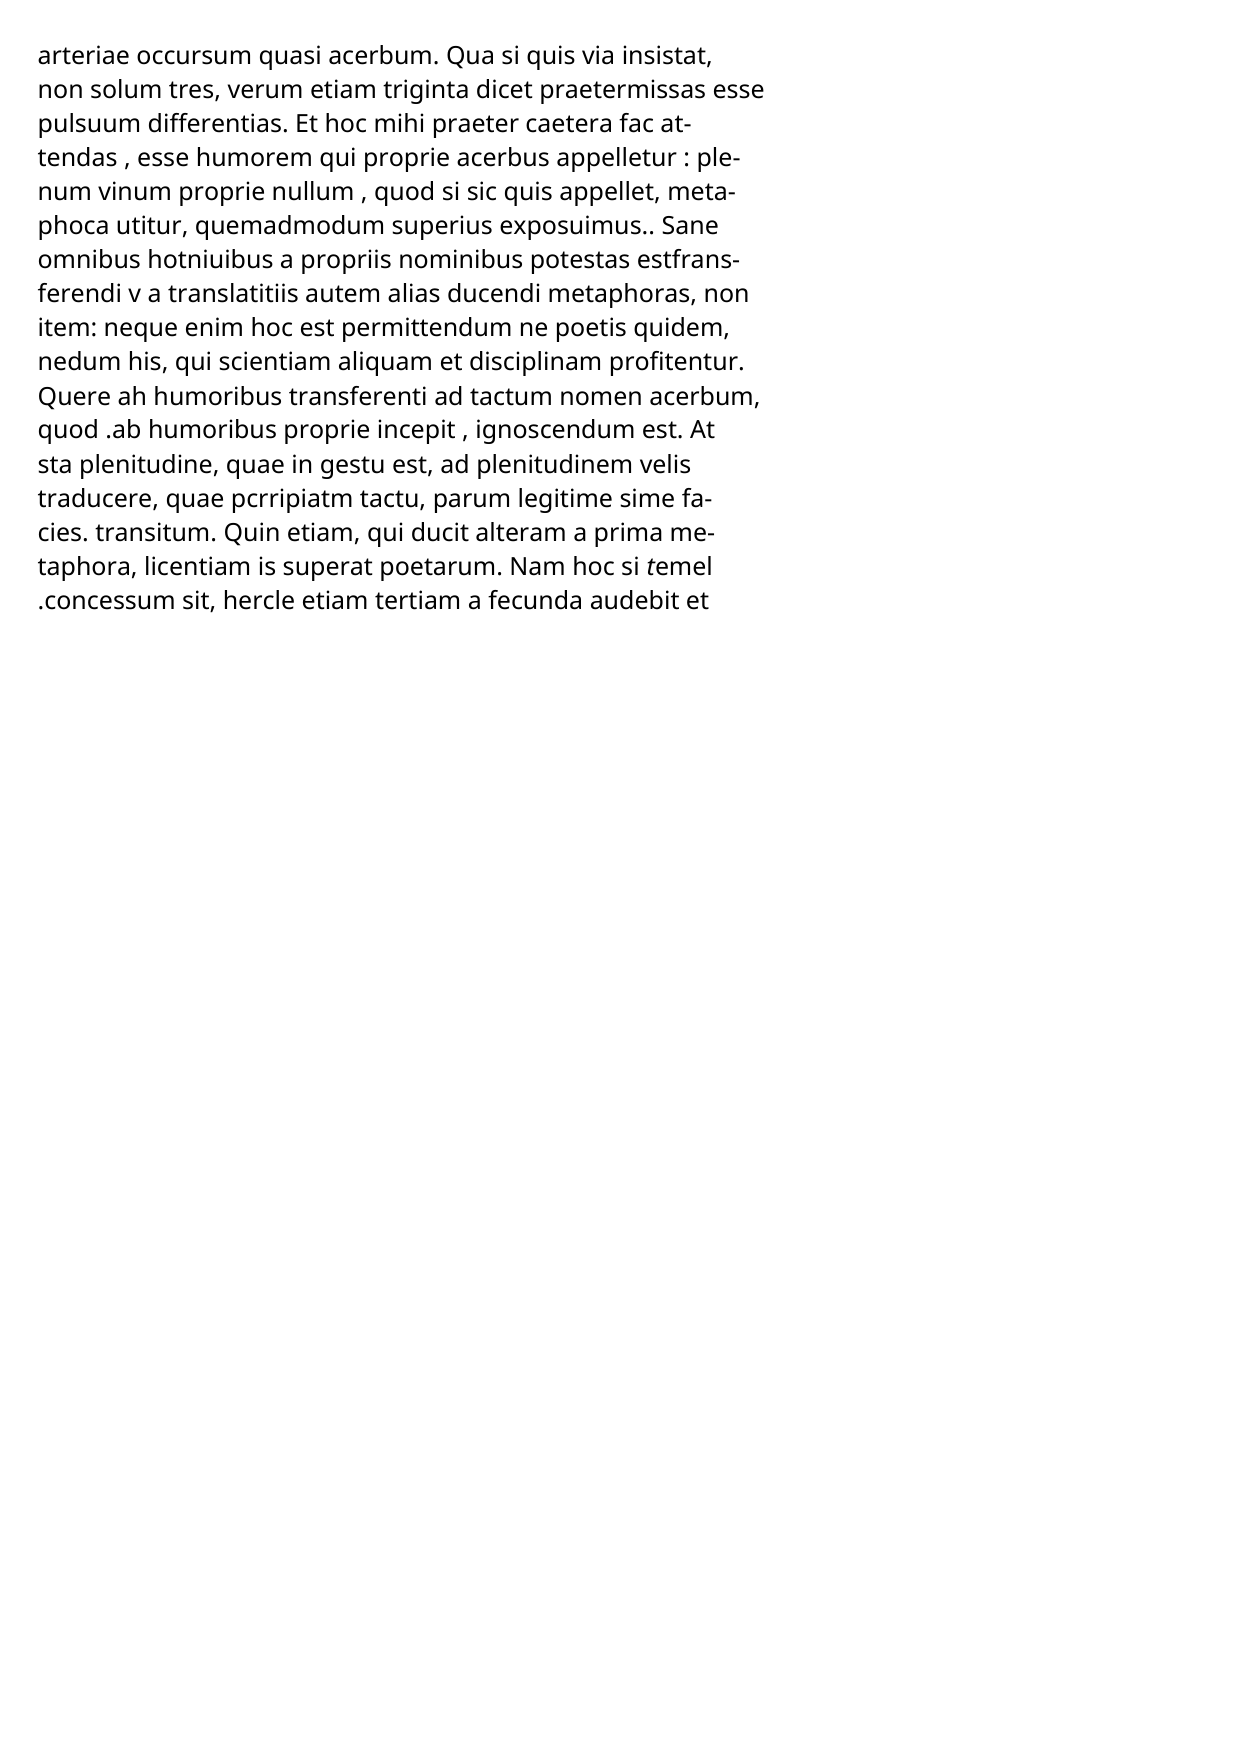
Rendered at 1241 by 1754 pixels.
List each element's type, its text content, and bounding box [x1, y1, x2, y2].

text arteriae occursum quasi acerbum. Qua si quis via insistat, non solum tres, verum etiam triginta dicet praetermissas esse pulsuum differentias. Et hoc mihi praeter caetera fac at- tendas , esse humorem qui proprie acerbus appelletur : ple- num vinum proprie nullum , quod si sic quis appellet, meta- phoca utitur, quemadmodum superius exposuimus.. Sane omnibus hotniuibus a propriis nominibus potestas estfrans- ferendi v a translatitiis autem alias ducendi metaphoras, non item: neque enim hoc est permittendum ne poetis quidem, nedum his, qui scientiam aliquam et disciplinam profitentur. Quere ah humoribus transferenti ad tactum nomen acerbum, quod .ab humoribus proprie incepit , ignoscendum est. At sta plenitudine, quae in gestu est, ad plenitudinem velis traducere, quae pcrripiatm tactu, parum legitime sime fa- cies. transitum. Quin etiam, qui ducit alteram a prima me- taphora, licentiam is superat poetarum. Nam hoc si temel .concessum sit, hercle etiam tertiam a fecunda audebit et [37, 37, 1203, 617]
